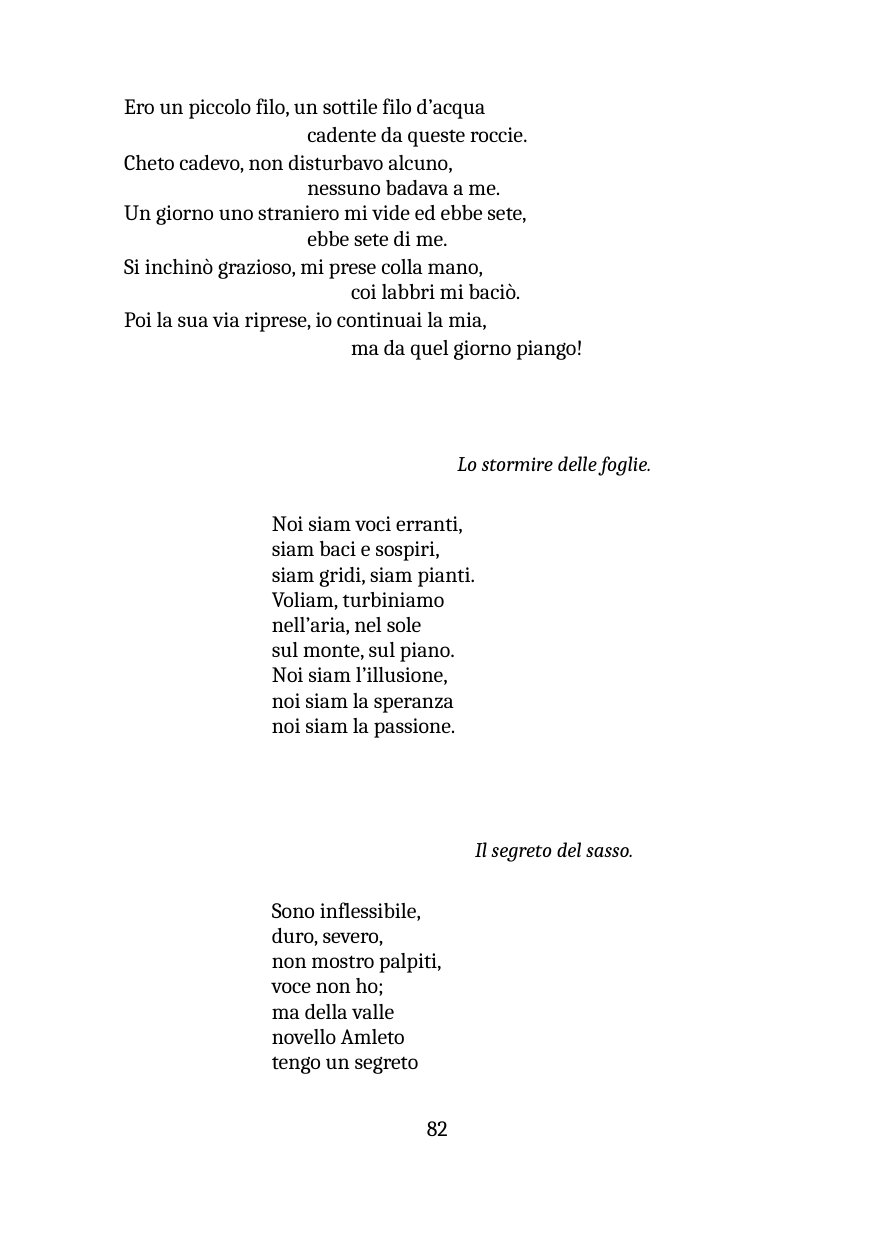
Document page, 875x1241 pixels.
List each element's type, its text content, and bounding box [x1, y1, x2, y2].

text Lo stormire delle foglie. [331, 453, 779, 477]
text cadente da queste roccie. [307, 123, 839, 148]
text Un giorno uno straniero mi vide ed ebbe sete, [124, 201, 839, 226]
text Il segreto del sasso. [331, 839, 779, 863]
text Poi la sua via riprese, io continuai la mia, [124, 308, 839, 333]
text Si inchinò grazioso, mi prese colla mano, [124, 254, 839, 280]
text Ero un piccolo filo, un sottile filo d’acqua [124, 94, 815, 120]
text Cheto cadevo, non disturbavo alcuno, [124, 151, 839, 176]
text Sono inflessibile, duro, severo, non mostro palpiti, voce non ho; ma della valle novello Amleto tengo un segreto [272, 898, 779, 1075]
text nessuno badava a me. [307, 176, 839, 201]
text ma da quel giorno piango! [307, 336, 874, 361]
text Noi siam voci erranti, siam baci e sospiri, siam gridi, siam pianti. Voliam, turbiniamo nell’aria, nel sole sul monte, sul piano. Noi siam l’illusione, noi siam la speranza noi siam la passione. [272, 512, 779, 739]
text coi labbri mi baciò. [307, 280, 874, 305]
text ebbe sete di me. [307, 226, 868, 252]
